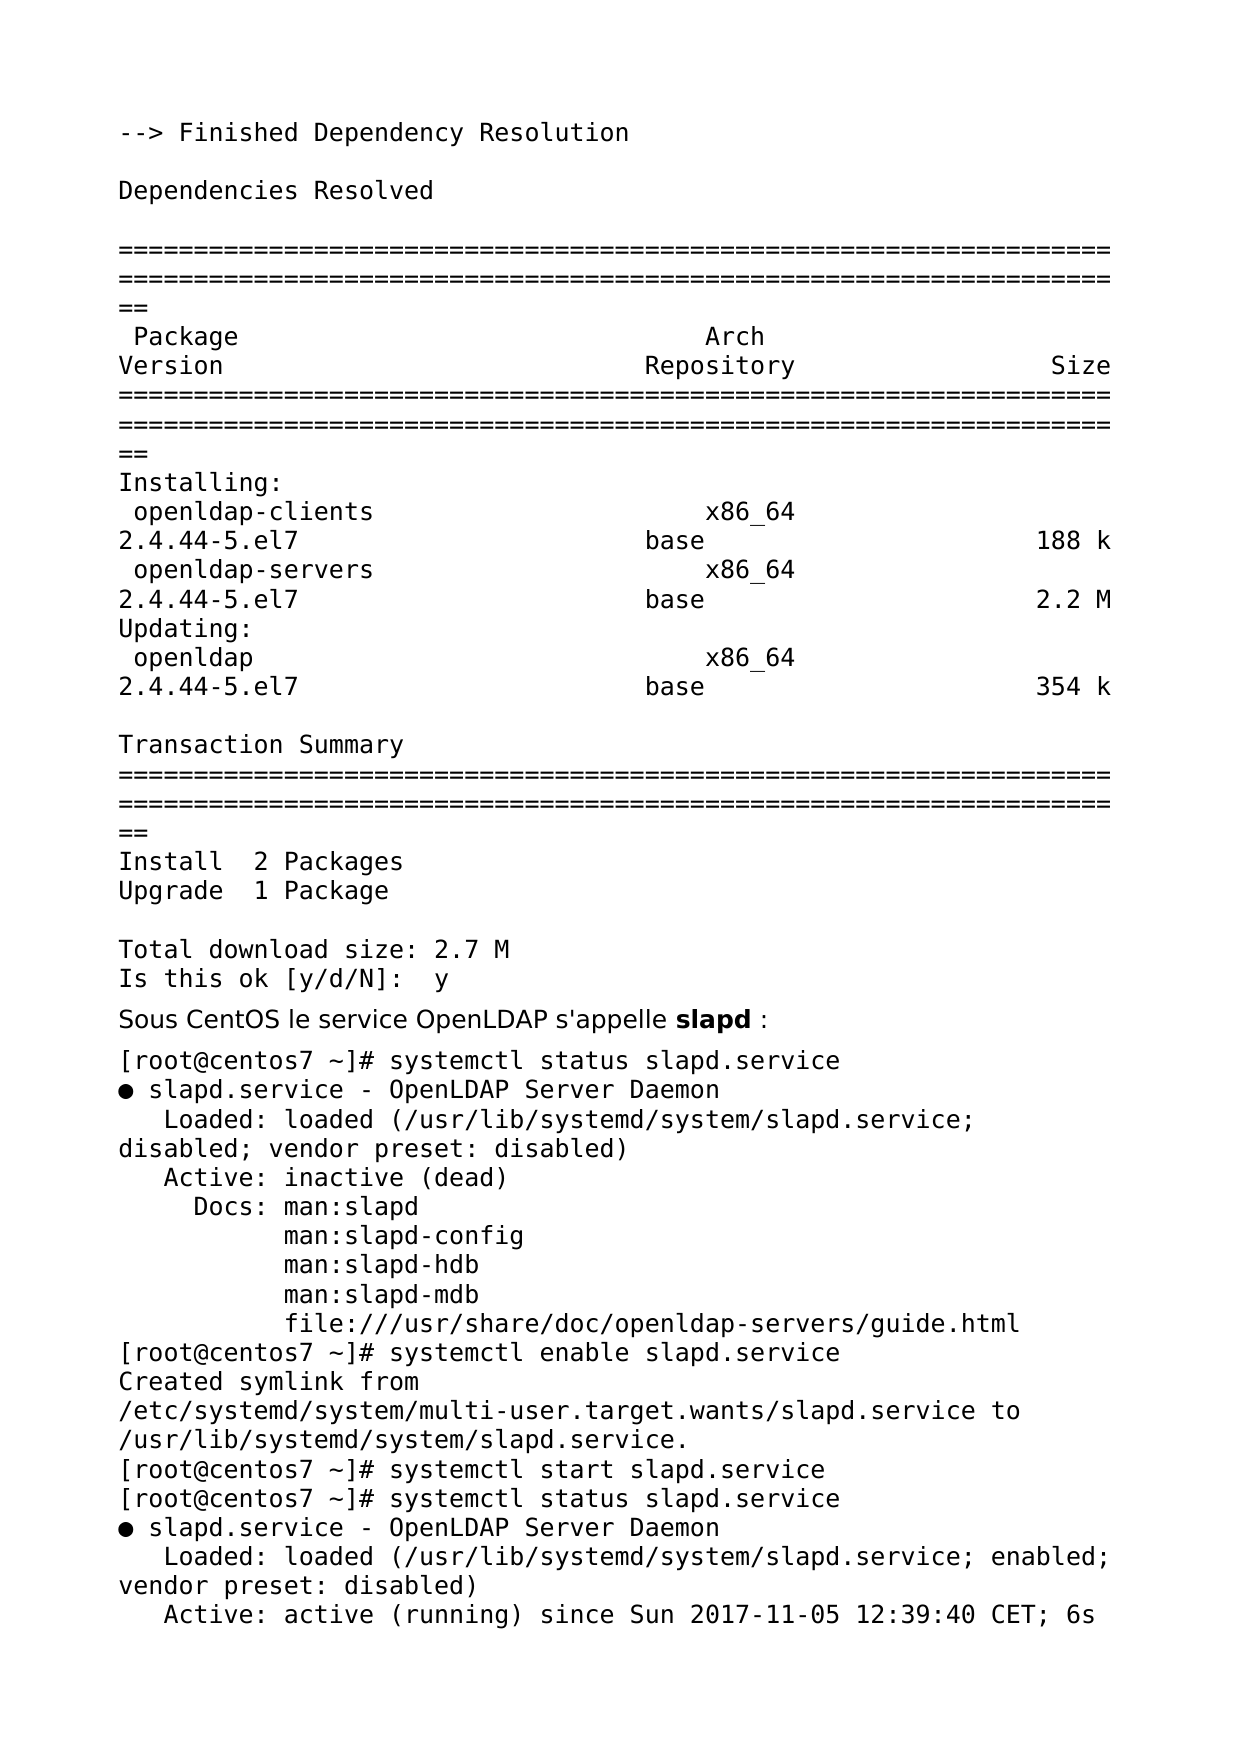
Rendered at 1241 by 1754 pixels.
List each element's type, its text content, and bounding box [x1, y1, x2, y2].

text Sous CentOS le service OpenLDAP s'appelle slapd : [118, 1005, 1122, 1034]
text --> Finished Dependency Resolution Dependencies Resolved ====================================================================================================================================== Package Arch Version Repository Size ====================================================================================================================================== Installing: openldap-clients x86_64 2.4.44-5.el7 base 188 k openldap-servers x86_64 2.4.44-5.el7 base 2.2 M Updating: openldap x86_64 2.4.44-5.el7 base 354 k Transaction Summary ====================================================================================================================================== Install 2 Packages Upgrade 1 Package Total download size: 2.7 M Is this ok [y/d/N]: y [118, 118, 1122, 993]
text [root@centos7 ~]# systemctl status slapd.service ● slapd.service - OpenLDAP Server Daemon Loaded: loaded (/usr/lib/systemd/system/slapd.service; disabled; vendor preset: disabled) Active: inactive (dead) Docs: man:slapd man:slapd-config man:slapd-hdb man:slapd-mdb file:///usr/share/doc/openldap-servers/guide.html [root@centos7 ~]# systemctl enable slapd.service Created symlink from /etc/systemd/system/multi-user.target.wants/slapd.service to /usr/lib/systemd/system/slapd.service. [root@centos7 ~]# systemctl start slapd.service [root@centos7 ~]# systemctl status slapd.service ● slapd.service - OpenLDAP Server Daemon Loaded: loaded (/usr/lib/systemd/system/slapd.service; enabled; vendor preset: disabled) Active: active (running) since Sun 2017-11-05 12:39:40 CET; 6s [118, 1047, 1122, 1630]
